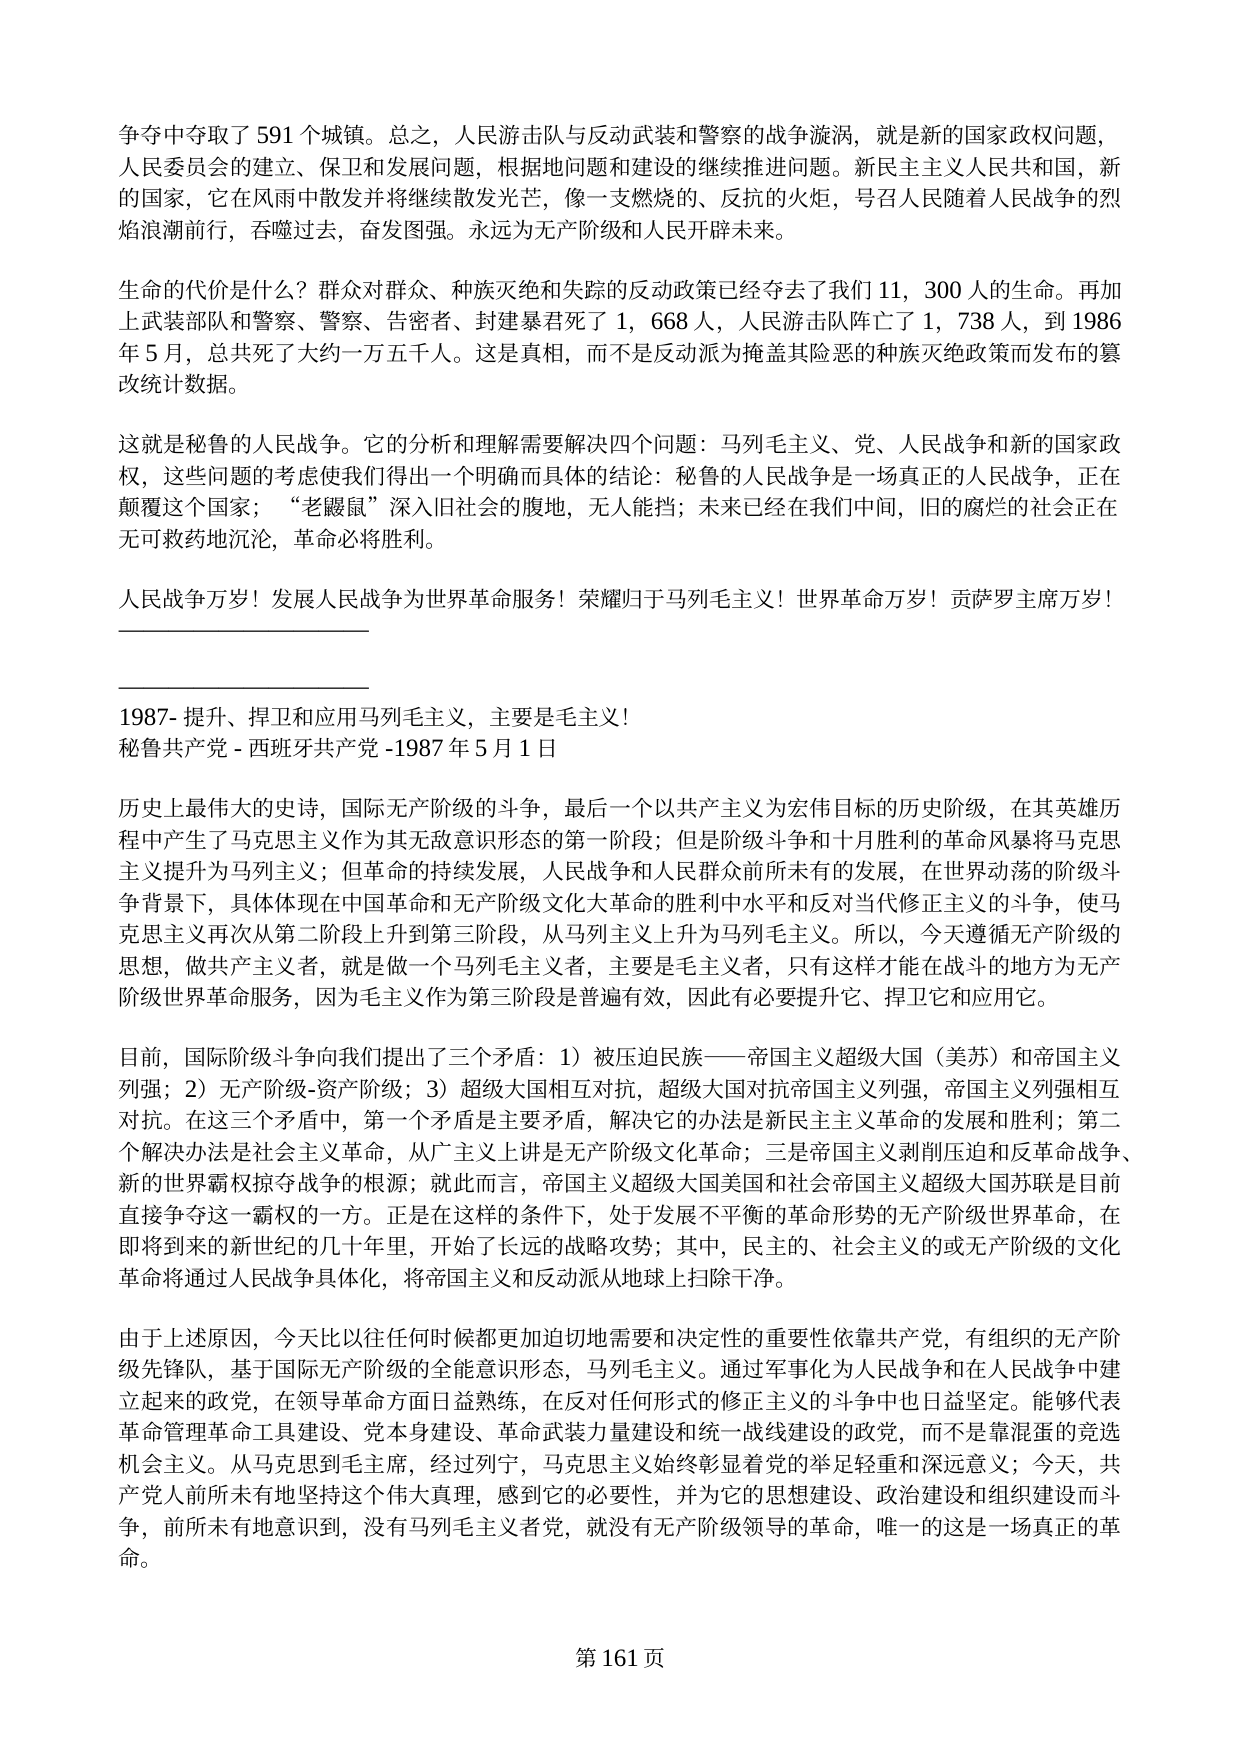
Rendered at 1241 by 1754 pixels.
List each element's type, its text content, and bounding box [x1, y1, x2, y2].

text 秘鲁共产党 - 西班牙共产党 -1987年5月1日 [118, 731, 1122, 763]
text 由于上述原因，今天比以往任何时候都更加迫切地需要和决定性的重要性依靠共产党，有组织的无产阶级先锋队，基于国际无产阶级的全能意识形态，马列毛主义。通过军事化为人民战争和在人民战争中建立起来的政党，在领导革命方面日益熟练，在反对任何形式的修正主义的斗争中也日益坚定。能够代表革命管理革命工具建设、党本身建设、革命武装力量建设和统一战线建设的政党，而不是靠混蛋的竞选机会主义。从马克思到毛主席，经过列宁，马克思主义始终彰显着党的举足轻重和深远意义；今天，共产党人前所未有地坚持这个伟大真理，感到它的必要性，并为它的思想建设、政治建设和组织建设而斗争，前所未有地意识到，没有马列毛主义者党，就没有无产阶级领导的革命，唯一的这是一场真正的革命。 [118, 1321, 1122, 1573]
text 目前，国际阶级斗争向我们提出了三个矛盾：1）被压迫民族——帝国主义超级大国（美苏）和帝国主义列强；2）无产阶级-资产阶级；3）超级大国相互对抗，超级大国对抗帝国主义列强，帝国主义列强相互对抗。在这三个矛盾中，第一个矛盾是主要矛盾，解决它的办法是新民主主义革命的发展和胜利；第二个解决办法是社会主义革命，从广主义上讲是无产阶级文化革命；三是帝国主义剥削压迫和反革命战争、新的世界霸权掠夺战争的根源；就此而言，帝国主义超级大国美国和社会帝国主义超级大国苏联是目前直接争夺这一霸权的一方。正是在这样的条件下，处于发展不平衡的革命形势的无产阶级世界革命，在即将到来的新世纪的几十年里，开始了长远的战略攻势；其中，民主的、社会主义的或无产阶级的文化革命将通过人民战争具体化，将帝国主义和反动派从地球上扫除干净。 [118, 1041, 1122, 1292]
text —————————— [118, 671, 1122, 700]
text 生命的代价是什么？群众对群众、种族灭绝和失踪的反动政策已经夺去了我们11，300人的生命。再加上武装部队和警察、警察、告密者、封建暴君死了1，668人，人民游击队阵亡了1，738人，到1986年5月，总共死了大约一万五千人。这是真相，而不是反动派为掩盖其险恶的种族灭绝政策而发布的篡改统计数据。 [118, 273, 1122, 399]
text —————————— [118, 614, 1122, 642]
text 争夺中夺取了591个城镇。总之，人民游击队与反动武装和警察的战争漩涡，就是新的国家政权问题，人民委员会的建立、保卫和发展问题，根据地问题和建设的继续推进问题。新民主主义人民共和国，新的国家，它在风雨中散发并将继续散发光芒，像一支燃烧的、反抗的火炬，号召人民随着人民战争的烈焰浪潮前行，吞噬过去，奋发图强。永远为无产阶级和人民开辟未来。 [118, 118, 1122, 244]
text 历史上最伟大的史诗，国际无产阶级的斗争，最后一个以共产主义为宏伟目标的历史阶级，在其英雄历程中产生了马克思主义作为其无敌意识形态的第一阶段；但是阶级斗争和十月胜利的革命风暴将马克思主义提升为马列主义；但革命的持续发展，人民战争和人民群众前所未有的发展，在世界动荡的阶级斗争背景下，具体体现在中国革命和无产阶级文化大革命的胜利中水平和反对当代修正主义的斗争，使马克思主义再次从第二阶段上升到第三阶段，从马列主义上升为马列毛主义。所以，今天遵循无产阶级的思想，做共产主义者，就是做一个马列毛主义者，主要是毛主义者，只有这样才能在战斗的地方为无产阶级世界革命服务，因为毛主义作为第三阶段是普遍有效，因此有必要提升它、捍卫它和应用它。 [118, 792, 1122, 1012]
text 人民战争万岁！发展人民战争为世界革命服务！荣耀归于马列毛主义！世界革命万岁！贡萨罗主席万岁！ [118, 582, 1122, 614]
text 这就是秘鲁的人民战争。它的分析和理解需要解决四个问题：马列毛主义、党、人民战争和新的国家政权，这些问题的考虑使我们得出一个明确而具体的结论：秘鲁的人民战争是一场真正的人民战争，正在颠覆这个国家； “老鼹鼠”深入旧社会的腹地，无人能挡；未来已经在我们中间，旧的腐烂的社会正在无可救药地沉沦，革命必将胜利。 [118, 428, 1122, 553]
text 1987- 提升、捍卫和应用马列毛主义，主要是毛主义！ [118, 700, 1122, 731]
